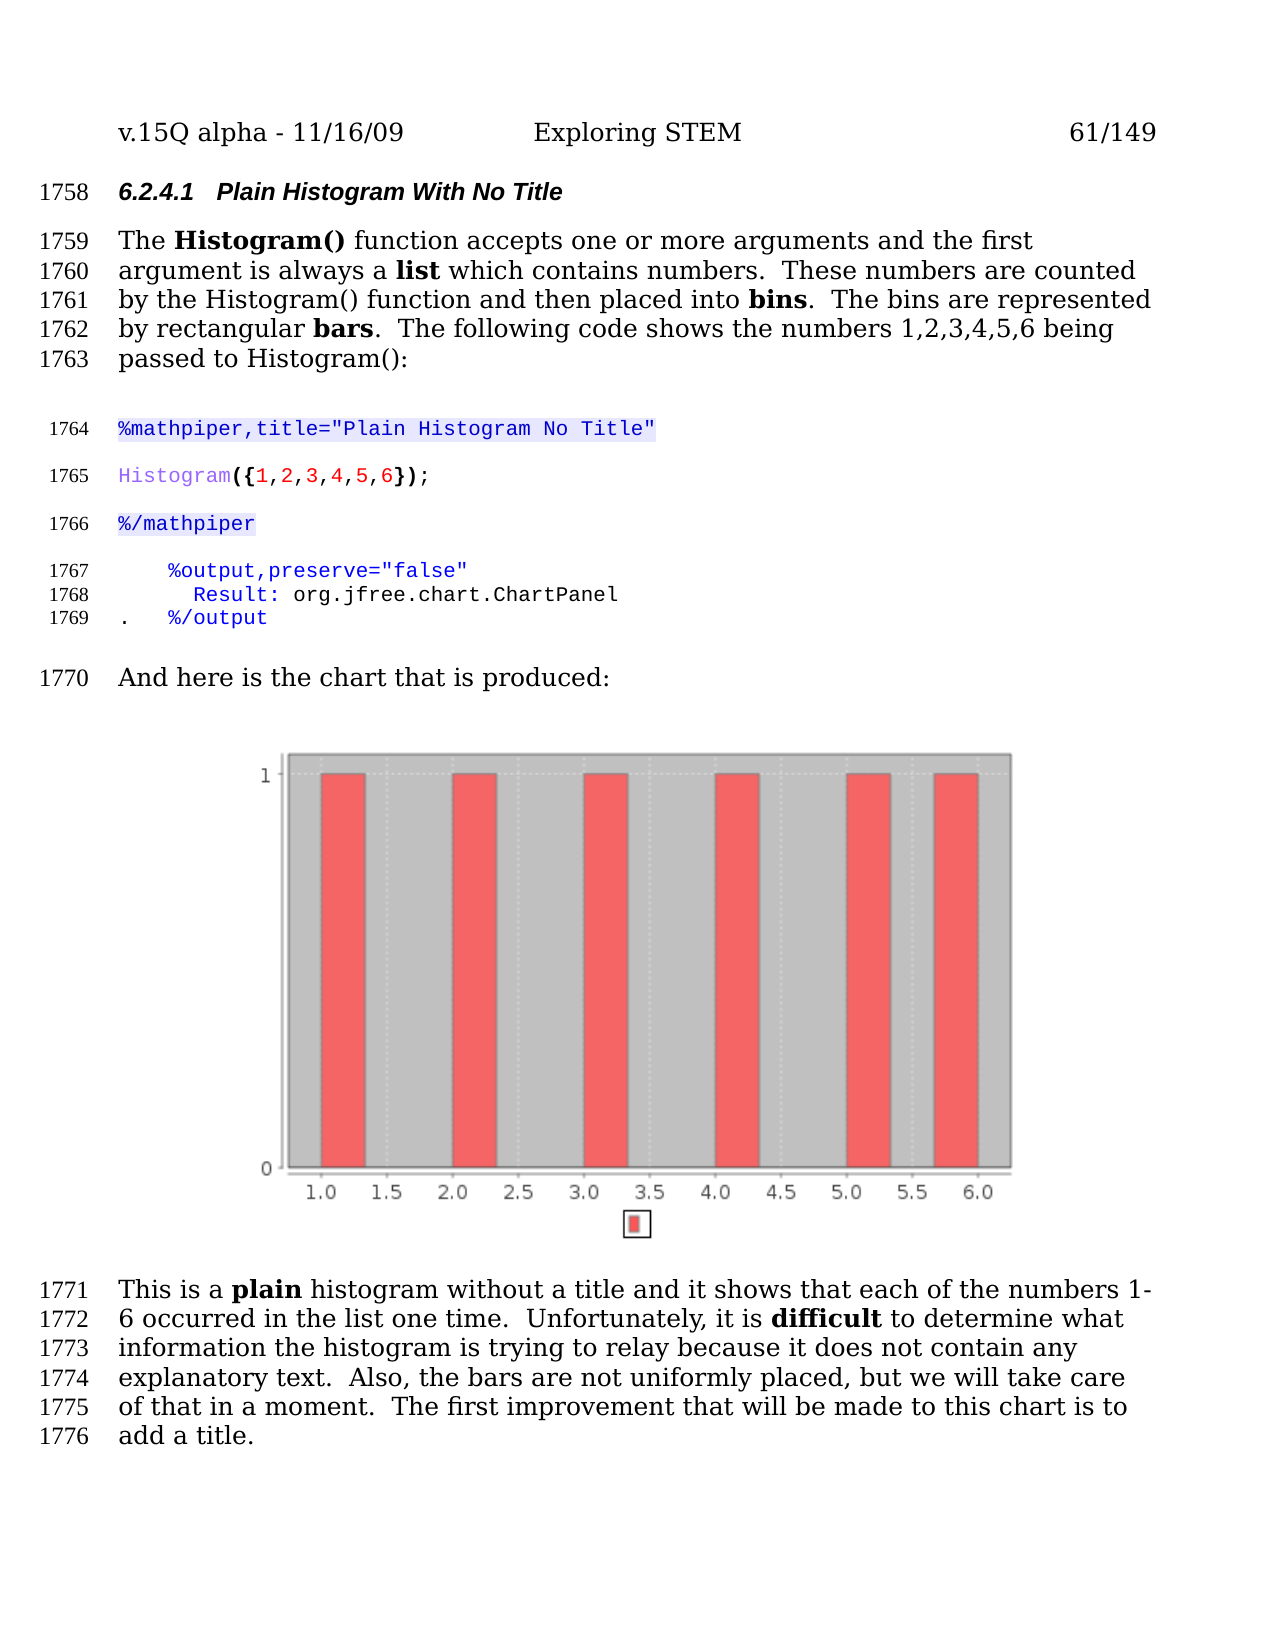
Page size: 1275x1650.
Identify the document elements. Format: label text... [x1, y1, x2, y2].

subtitle Plain Histogram With No Title [118, 177, 1157, 205]
text Result: org.jfree.chart.ChartPanel [118, 584, 1157, 607]
text %mathpiper,title="Plain Histogram No Title" [118, 418, 1157, 442]
text %output,preserve="false" [118, 560, 1157, 584]
text %/mathpiper [118, 513, 1157, 536]
text The Histogram() function accepts one or more arguments and the first argument is always a list which contains numbers. These numbers are counted by the Histogram() function and then placed into bins. The bins are represented by rectangular bars. The following code shows the numbers 1,2,3,4,5,6 being passed to Histogram(): [118, 226, 1157, 373]
text . %/output [118, 607, 1157, 631]
picture [245, 743, 1030, 1240]
text Histogram({1,2,3,4,5,6}); [118, 466, 1157, 489]
text This is a plain histogram without a title and it shows that each of the numbers 1-6 occurred in the list one time. Unfortunately, it is difficult to determine what information the histogram is trying to relay because it does not contain any explanatory text. Also, the bars are not uniformly placed, but we will take care of that in a moment. The first improvement that will be made to this chart is to add a title. [118, 1275, 1157, 1450]
text And here is the chart that is produced: [118, 664, 1157, 693]
